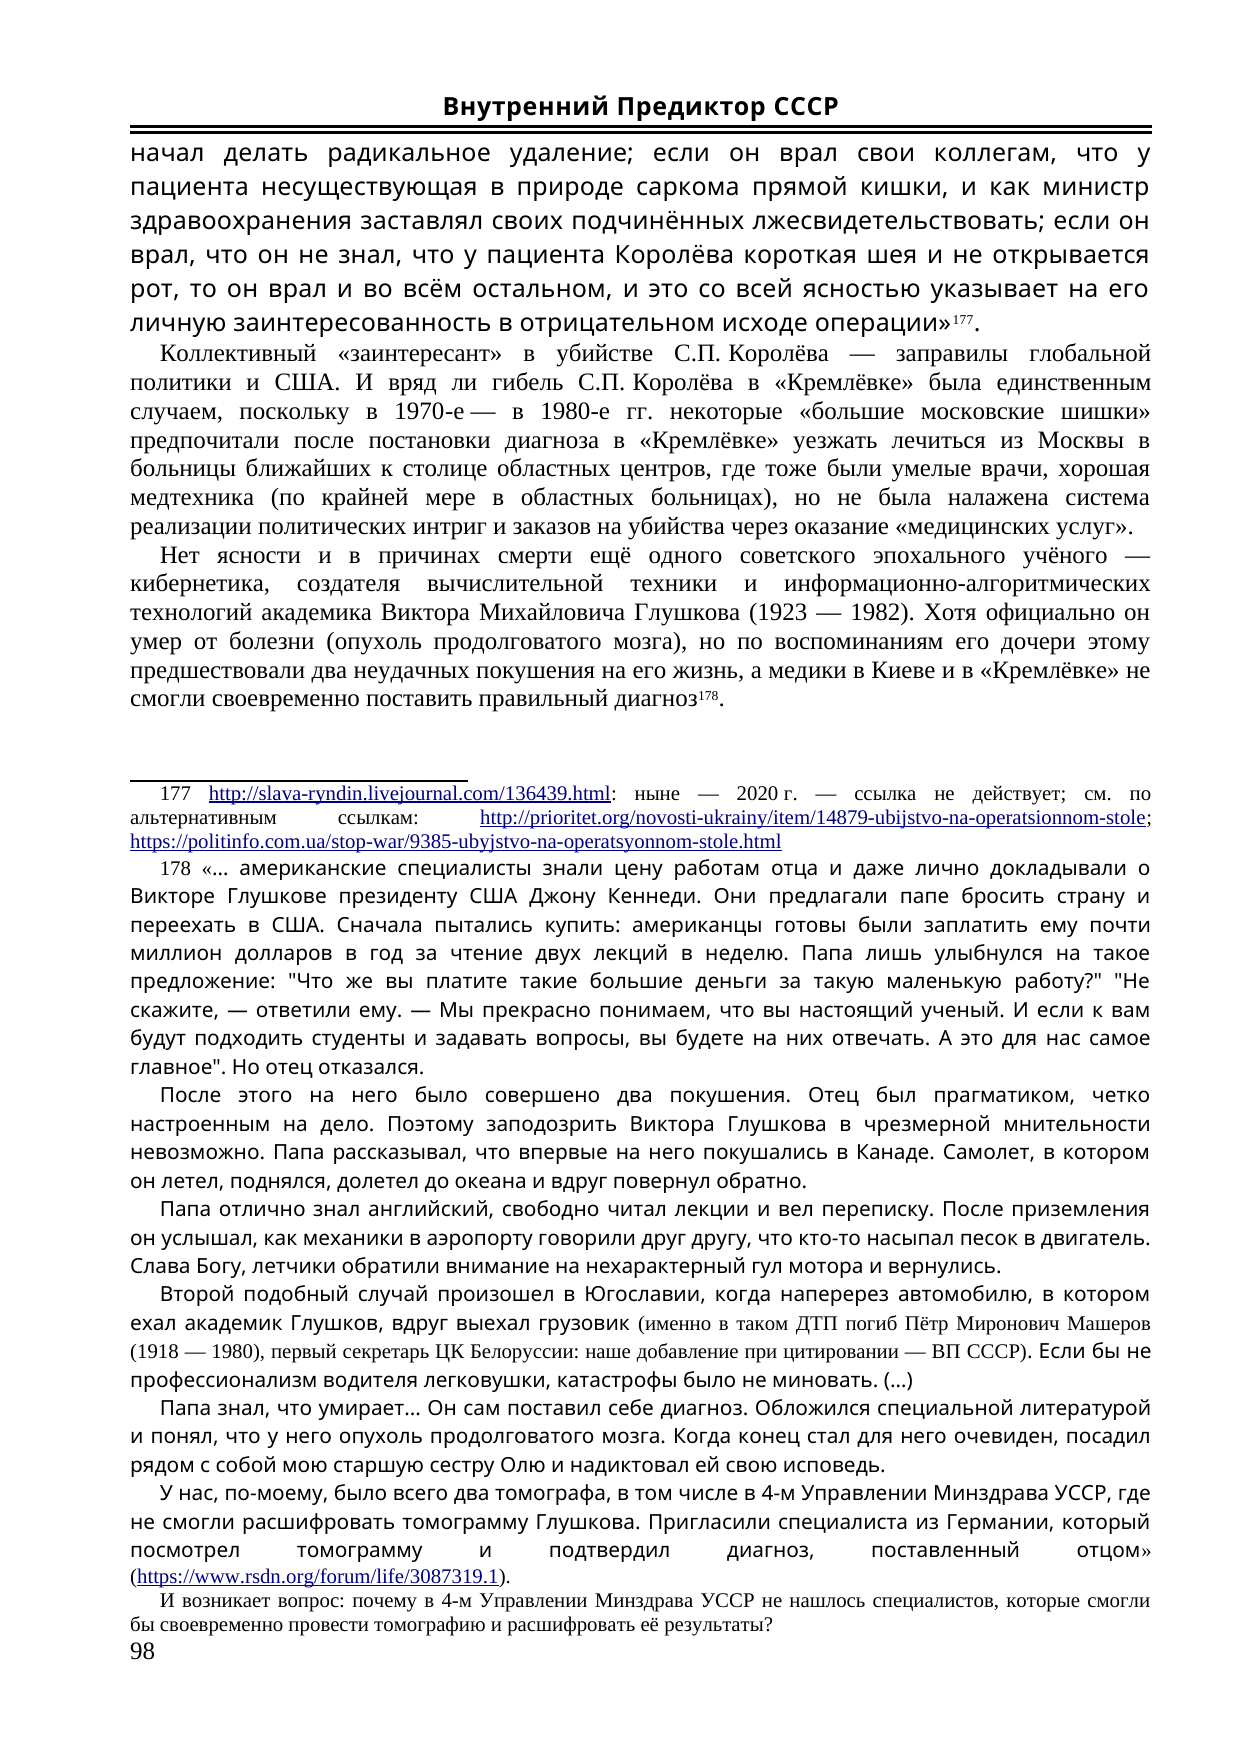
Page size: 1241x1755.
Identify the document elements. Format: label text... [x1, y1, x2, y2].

text Папа отлично знал английский, свободно читал лекции и вел переписку. После приземления он услышал, как механики в аэропорту говорили друг другу, что кто-то насыпал песок в двигатель. Слава Богу, летчики обратили внимание на нехарактерный гул мотора и вернулись. [130, 1194, 1152, 1279]
text начал делать радикальное удаление; если он врал свои коллегам, что у пациента несуществующая в природе саркома прямой кишки, и как министр здравоохранения заставлял своих подчинённых лжесвидетельствовать; если он врал, что он не знал, что у пациента Королёва короткая шея и не открывается рот, то он врал и во всём остальном, и это со всей ясностью указывает на его личную заинтересованность в отрицательном исходе операции». [130, 134, 1152, 338]
text «… американские специалисты знали цену работам отца и даже лично докладывали о Викторе Глушкове президенту США Джону Кеннеди. Они предлагали папе бросить страну и переехать в США. Сначала пытались купить: американцы готовы были заплатить ему почти миллион долларов в год за чтение двух лекций в неделю. Папа лишь улыбнулся на такое предложение: "Что же вы платите такие большие деньги за такую маленькую работу?" "Не скажите, — ответили ему. — Мы прекрасно понимаем, что вы настоящий ученый. И если к вам будут подходить студенты и задавать вопросы, вы будете на них отвечать. А это для нас самое главное". Но отец отказался. [130, 853, 1152, 1080]
text После этого на него было совершено два покушения. Отец был прагматиком, четко настроенным на дело. Поэтому заподозрить Виктора Глушкова в чрезмерной мнительности невозможно. Папа рассказывал, что впервые на него покушались в Канаде. Самолет, в котором он летел, поднялся, долетел до океана и вдруг повернул обратно. [130, 1080, 1152, 1194]
text У нас, по-моему, было всего два томографа, в том числе в 4-м Управлении Минздрава УССР, где не смогли расшифровать томограмму Глушкова. Пригласили специалиста из Германии, который посмотрел томограмму и подтвердил диагноз, поставленный отцом» (https://www.rsdn.org/forum/life/3087319.1). [130, 1478, 1152, 1588]
text Нет ясности и в причинах смерти ещё одного советского эпохального учёного — кибернетика, создателя вычислительной техники и информационно-алгоритмических технологий академика Виктора Михайловича Глушкова (1923 — 1982). Хотя официально он умер от болезни (опухоль продолговатого мозга), но по воспоминаниям его дочери этому предшествовали два неудачных покушения на его жизнь, а медики в Киеве и в «Кремлёвке» не смогли своевременно поставить правильный диагноз. [130, 540, 1152, 712]
text И возникает вопрос: почему в 4-м Управлении Минздрава УССР не нашлось специалистов, которые смогли бы своевременно провести томографию и расшифровать её результаты? [130, 1588, 1152, 1636]
text http://slava-ryndin.livejournal.com/136439.html: ныне — 2020 г. — ссылка не действует; см. по альтернативным ссылкам: http://prioritet.org/novosti-ukrainy/item/14879-ubijstvo-na-operatsionnom-stole; https://politinfo.com.ua/stop-war/9385-ubyjstvo-na-operatsyonnom-stole.html [130, 781, 1152, 853]
text Папа знал, что умирает... Он сам поставил себе диагноз. Обложился специальной литературой и понял, что у него опухоль продолговатого мозга. Когда конец стал для него очевиден, посадил рядом с собой мою старшую сестру Олю и надиктовал ей свою исповедь. [130, 1393, 1152, 1478]
text Второй подобный случай произошел в Югославии, когда наперерез автомобилю, в котором ехал академик Глушков, вдруг выехал грузовик (именно в таком ДТП погиб Пётр Миронович Машеров (1918 — 1980), первый секретарь ЦК Белоруссии: наше добавление при цитировании — ВП СССР). Если бы не профессионализм водителя легковушки, катастрофы было не миновать. (…) [130, 1279, 1152, 1393]
text Коллективный «заинтересант» в убийстве С.П. Королёва — заправилы глобальной политики и США. И вряд ли гибель С.П. Королёва в «Кремлёвке» была единственным случаем, поскольку в 1970‑е — в 1980‑е гг. некоторые «большие московские шишки» предпочитали после постановки диагноза в «Кремлёвке» уезжать лечиться из Москвы в больницы ближайших к столице областных центров, где тоже были умелые врачи, хорошая медтехника (по крайней мере в областных больницах), но не была налажена система реализации политических интриг и заказов на убийства через оказание «медицинских услуг». [130, 338, 1152, 540]
